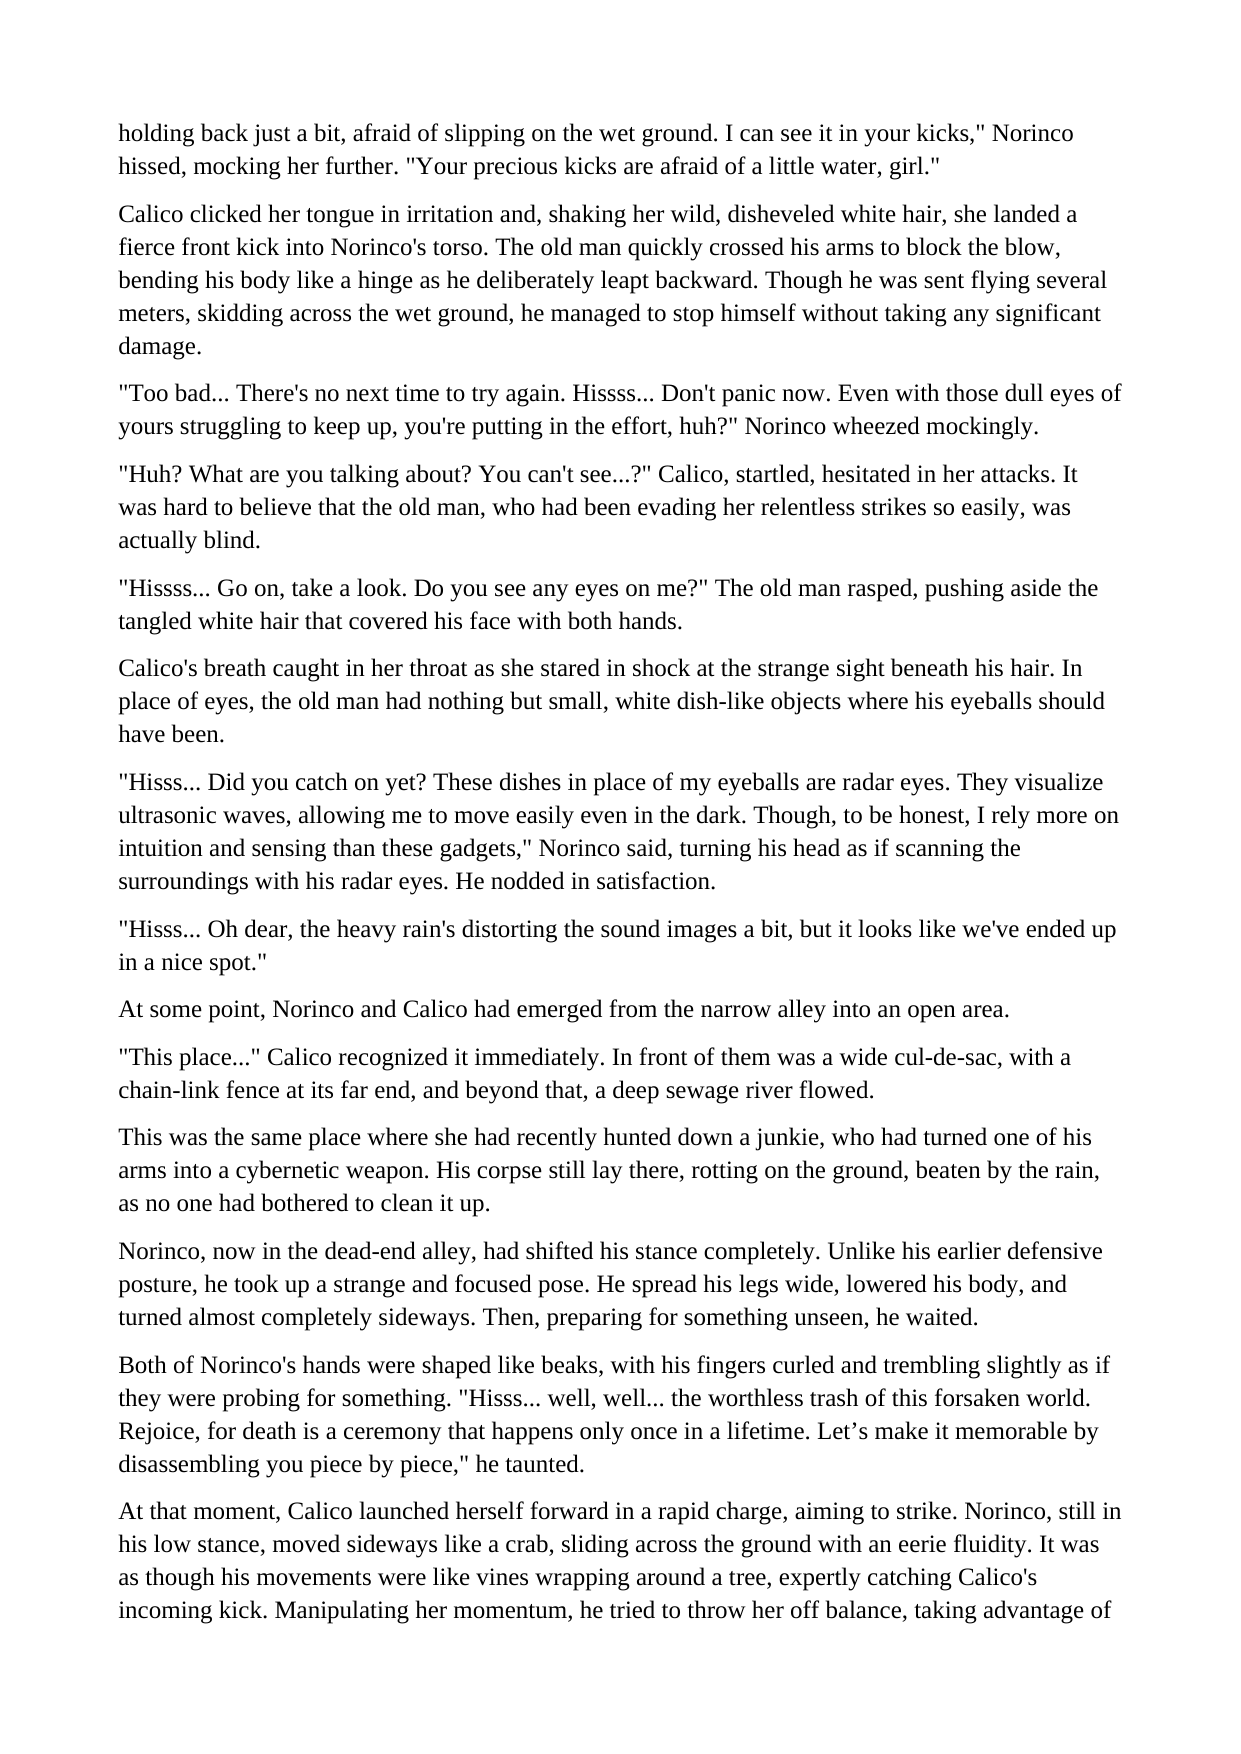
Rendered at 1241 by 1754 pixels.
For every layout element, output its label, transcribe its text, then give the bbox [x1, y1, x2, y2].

text At that moment, Calico launched herself forward in a rapid charge, aiming to strike. Norinco, still in his low stance, moved sideways like a crab, sliding across the ground with an eerie fluidity. It was as though his movements were like vines wrapping around a tree, expertly catching Calico's incoming kick. Manipulating her momentum, he tried to throw her off balance, taking advantage of [118, 1496, 1122, 1624]
text "Huh? What are you talking about? You can't see...?" Calico, startled, hesitated in her attacks. It was hard to believe that the old man, who had been evading her relentless strikes so easily, was actually blind. [118, 459, 1122, 554]
text This was the same place where she had recently hunted down a junkie, who had turned one of his arms into a cybernetic weapon. His corpse still lay there, rotting on the ground, beaten by the rain, as no one had bothered to clean it up. [118, 1122, 1122, 1217]
text "Too bad... There's no next time to try again. Hissss... Don't panic now. Even with those dull eyes of yours struggling to keep up, you're putting in the effort, huh?" Norinco wheezed mockingly. [118, 378, 1122, 440]
text "Hisss... Oh dear, the heavy rain's distorting the sound images a bit, but it looks like we've ended up in a nice spot." [118, 914, 1122, 975]
text Calico's breath caught in her throat as she stared in shock at the strange sight beneath his hair. In place of eyes, the old man had nothing but small, white dish-like objects where his eyeballs should have been. [118, 653, 1122, 748]
text holding back just a bit, afraid of slipping on the wet ground. I can see it in your kicks," Norinco hissed, mocking her further. "Your precious kicks are afraid of a little water, girl." [118, 118, 1122, 180]
text Calico clicked her tongue in irritation and, shaking her wild, disheveled white hair, she landed a fierce front kick into Norinco's torso. The old man quickly crossed his arms to block the blow, bending his body like a hinge as he deliberately leapt backward. Though he was sent flying several meters, skidding across the wet ground, he managed to stop himself without taking any significant damage. [118, 199, 1122, 359]
text Norinco, now in the dead-end alley, had shifted his stance completely. Unlike his earlier defensive posture, he took up a strange and focused pose. He spread his legs wide, lowered his body, and turned almost completely sideways. Then, preparing for something unseen, he waited. [118, 1236, 1122, 1331]
text "This place..." Calico recognized it immediately. In front of them was a wide cul-de-sac, with a chain-link fence at its far end, and beyond that, a deep sewage river flowed. [118, 1042, 1122, 1104]
text "Hisss... Did you catch on yet? These dishes in place of my eyeballs are radar eyes. They visualize ultrasonic waves, allowing me to move easily even in the dark. Though, to be honest, I rely more on intuition and sensing than these gadgets," Norinco said, turning his head as if scanning the surroundings with his radar eyes. He nodded in satisfaction. [118, 767, 1122, 895]
text "Hissss... Go on, take a look. Do you see any eyes on me?" The old man rasped, pushing aside the tangled white hair that covered his face with both hands. [118, 573, 1122, 634]
text At some point, Norinco and Calico had emerged from the narrow alley into an open area. [118, 994, 1122, 1023]
text Both of Norinco's hands were shaped like beaks, with his fingers curled and trembling slightly as if they were probing for something. "Hisss... well, well... the worthless trash of this forsaken world. Rejoice, for death is a ceremony that happens only once in a lifetime. Let’s make it memorable by disassembling you piece by piece," he taunted. [118, 1350, 1122, 1478]
